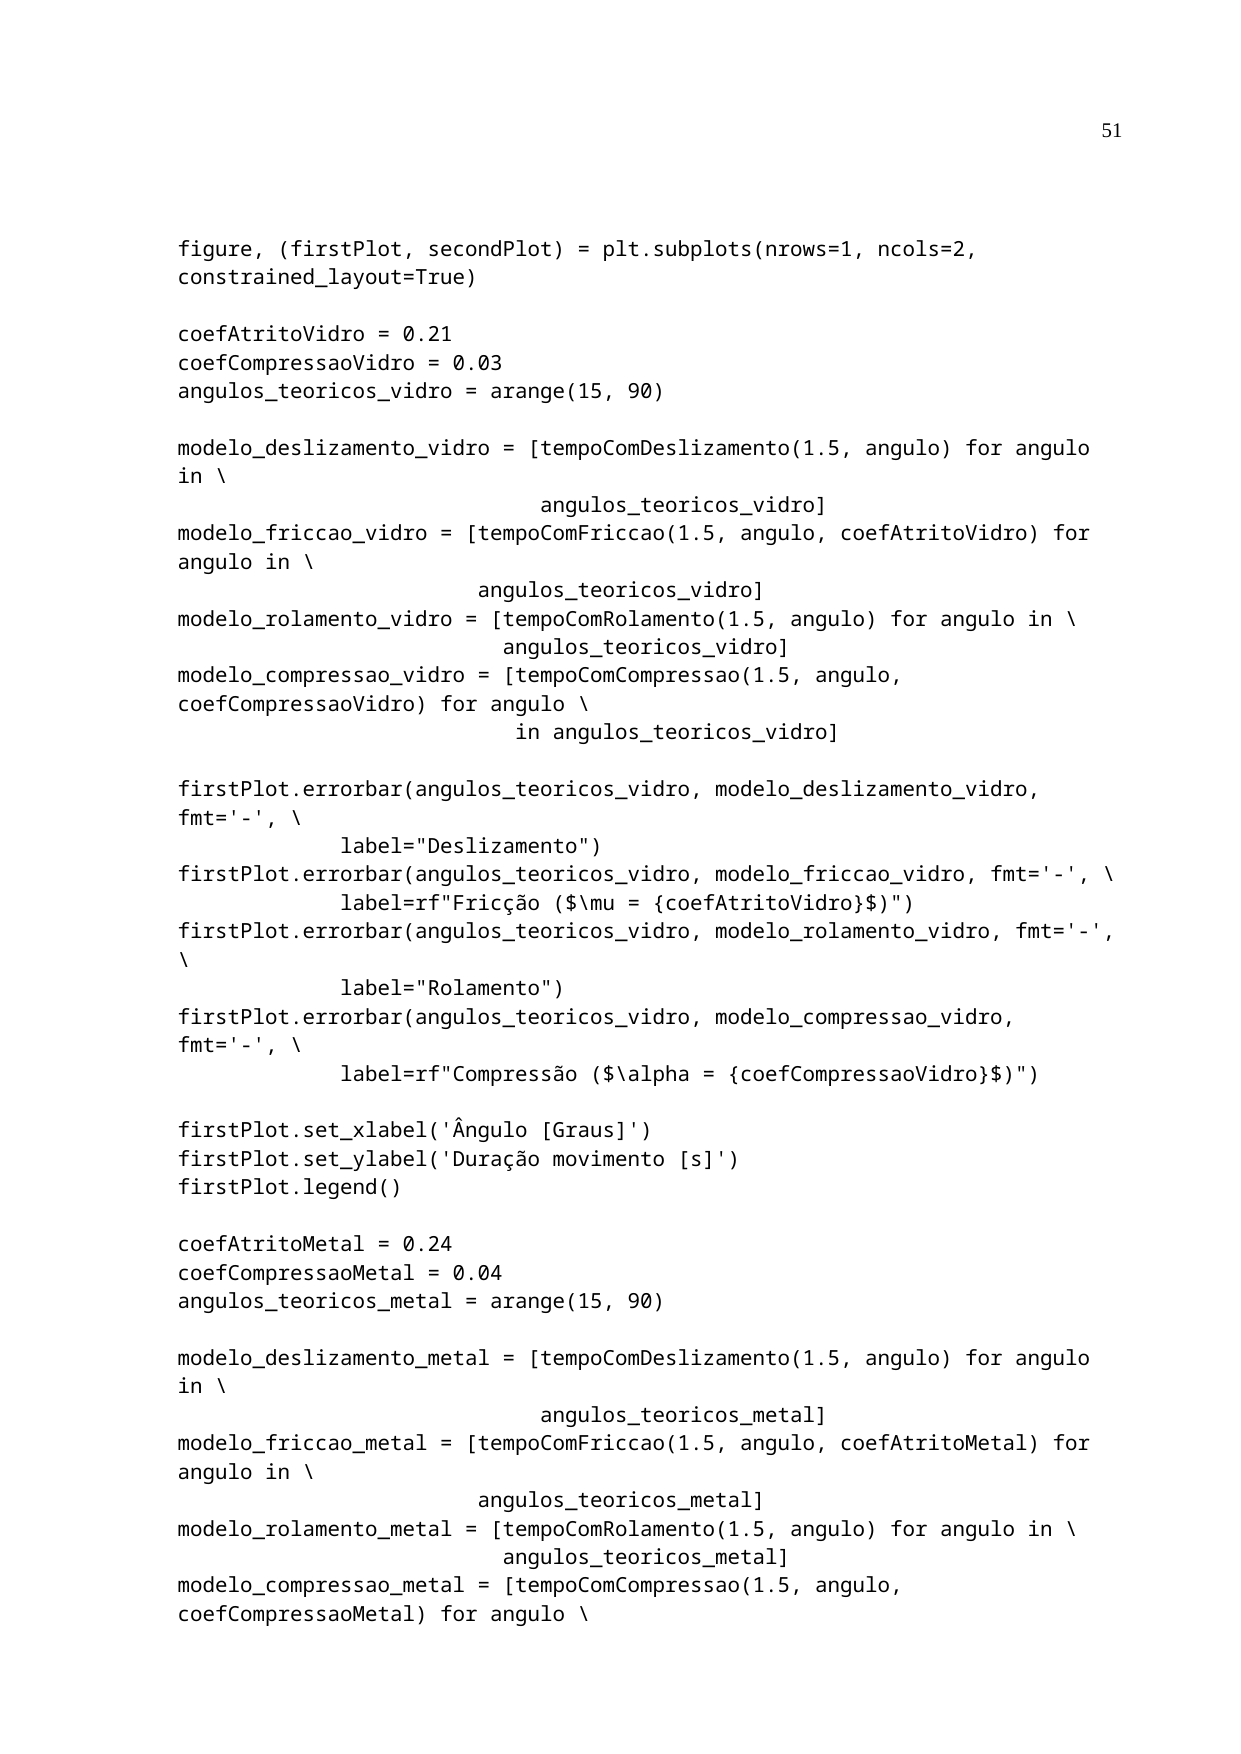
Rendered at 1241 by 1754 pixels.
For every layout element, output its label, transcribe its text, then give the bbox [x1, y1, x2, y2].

text modelo_compressao_metal = [tempoComCompressao(1.5, angulo, coefCompressaoMetal) for angulo \ [177, 1571, 1122, 1627]
text firstPlot.set_xlabel('Ângulo [Graus]') [177, 1116, 1122, 1144]
text in angulos_teoricos_vidro] [177, 717, 1122, 746]
text angulos_teoricos_vidro = arange(15, 90) [177, 376, 1122, 404]
text label="Rolamento") [177, 973, 1122, 1002]
text modelo_deslizamento_vidro = [tempoComDeslizamento(1.5, angulo) for angulo in \ [177, 433, 1122, 490]
text angulos_teoricos_vidro] [177, 490, 1122, 518]
text label="Deslizamento") [177, 831, 1122, 859]
text label=rf"Compressão ($\alpha = {coefCompressaoVidro}$)") [177, 1059, 1122, 1087]
text firstPlot.errorbar(angulos_teoricos_vidro, modelo_compressao_vidro, fmt='-', \ [177, 1002, 1122, 1059]
text firstPlot.set_ylabel('Duração movimento [s]') [177, 1144, 1122, 1172]
text coefCompressaoVidro = 0.03 [177, 348, 1122, 376]
text modelo_deslizamento_metal = [tempoComDeslizamento(1.5, angulo) for angulo in \ [177, 1343, 1122, 1400]
text firstPlot.errorbar(angulos_teoricos_vidro, modelo_deslizamento_vidro, fmt='-', \ [177, 774, 1122, 831]
text angulos_teoricos_metal] [177, 1485, 1122, 1514]
text angulos_teoricos_vidro] [177, 632, 1122, 661]
text firstPlot.errorbar(angulos_teoricos_vidro, modelo_friccao_vidro, fmt='-', \ [177, 859, 1122, 888]
text coefAtritoVidro = 0.21 [177, 319, 1122, 348]
text firstPlot.legend() [177, 1172, 1122, 1201]
text modelo_friccao_vidro = [tempoComFriccao(1.5, angulo, coefAtritoVidro) for angulo in \ [177, 518, 1122, 575]
text modelo_compressao_vidro = [tempoComCompressao(1.5, angulo, coefCompressaoVidro) for angulo \ [177, 661, 1122, 717]
text modelo_rolamento_metal = [tempoComRolamento(1.5, angulo) for angulo in \ [177, 1514, 1122, 1542]
text angulos_teoricos_metal] [177, 1400, 1122, 1428]
text firstPlot.errorbar(angulos_teoricos_vidro, modelo_rolamento_vidro, fmt='-', \ [177, 916, 1122, 973]
text modelo_rolamento_vidro = [tempoComRolamento(1.5, angulo) for angulo in \ [177, 604, 1122, 632]
text angulos_teoricos_vidro] [177, 575, 1122, 604]
text coefAtritoMetal = 0.24 [177, 1229, 1122, 1258]
text coefCompressaoMetal = 0.04 [177, 1258, 1122, 1286]
text modelo_friccao_metal = [tempoComFriccao(1.5, angulo, coefAtritoMetal) for angulo in \ [177, 1428, 1122, 1485]
text figure, (firstPlot, secondPlot) = plt.subplots(nrows=1, ncols=2, constrained_layout=True) [177, 234, 1122, 291]
text label=rf"Fricção ($\mu = {coefAtritoVidro}$)") [177, 888, 1122, 916]
text angulos_teoricos_metal] [177, 1542, 1122, 1571]
text angulos_teoricos_metal = arange(15, 90) [177, 1286, 1122, 1314]
